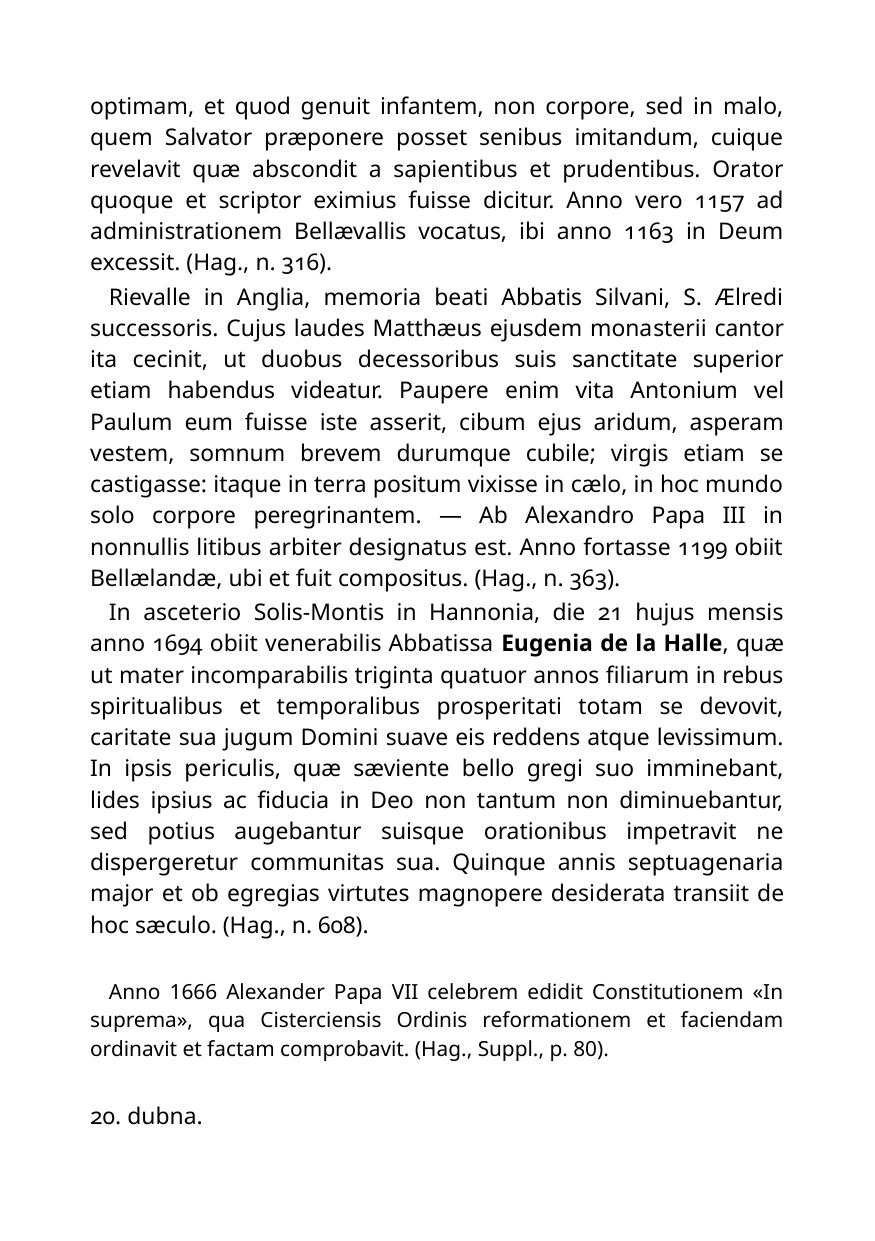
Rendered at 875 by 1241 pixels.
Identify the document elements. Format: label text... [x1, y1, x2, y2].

text In asceterio Solis-Montis in Hannonia, die 21 hujus mensis anno 1694 obiit venerabilis Abbatissa Eugenia de la Halle, quæ ut mater incomparabilis triginta quatuor annos filiarum in rebus spiritualibus et temporalibus prosperitati totam se devovit, caritate sua jugum Domini suave eis reddens atque levissimum. In ipsis periculis, quæ sæviente bello gregi suo imminebant, lides ipsius ac fiducia in Deo non tantum non diminuebantur, sed potius augebantur suisque orationibus impetravit ne dispergeretur communitas sua. Quinque annis septuagenaria major et ob egregias virtutes magnopere desi­derata transiit de hoc sæculo. (Hag., n. 608). [90, 596, 784, 940]
text Anno 1666 Alexander Papa VII celebrem edidit Constitutionem «In suprema», qua Cisterciensis Ordinis reformationem et faciendam ordinavit et factam com­probavit. (Hag., Suppl., p. 80). [90, 977, 784, 1062]
text 20. dubna. [90, 1100, 784, 1131]
text Rievalle in Anglia, memoria beati Abbatis Silvani, S. Ælredi successoris. Cujus laudes Matthæus ejusdem mona­sterii cantor ita cecinit, ut duobus decessoribus suis sanctitate superior etiam habendus videatur. Paupere enim vita Anto­nium vel Paulum eum fuisse iste asserit, cibum ejus aridum, asperam vestem, somnum brevem durumque cubile; virgis etiam se castigasse: itaque in terra positum vixisse in cælo, in hoc mundo solo corpore peregrinantem. — Ab Alexandro Papa III in nonnullis litibus arbiter designatus est. Anno fortasse 1199 obiit Bellælandæ, ubi et fuit compositus. (Hag., n. 363). [90, 281, 784, 593]
text optimam, et quod genuit infantem, non corpore, sed in malo, quem Salvator præponere posset senibus imitandum, cuique revelavit quæ abscondit a sapientibus et prudentibus. Orator quoque et scriptor eximius fuisse dicitur. Anno vero 1157 ad administrationem Bellævallis vocatus, ibi anno 1163 in Deum excessit. (Hag., n. 316). [90, 90, 784, 277]
